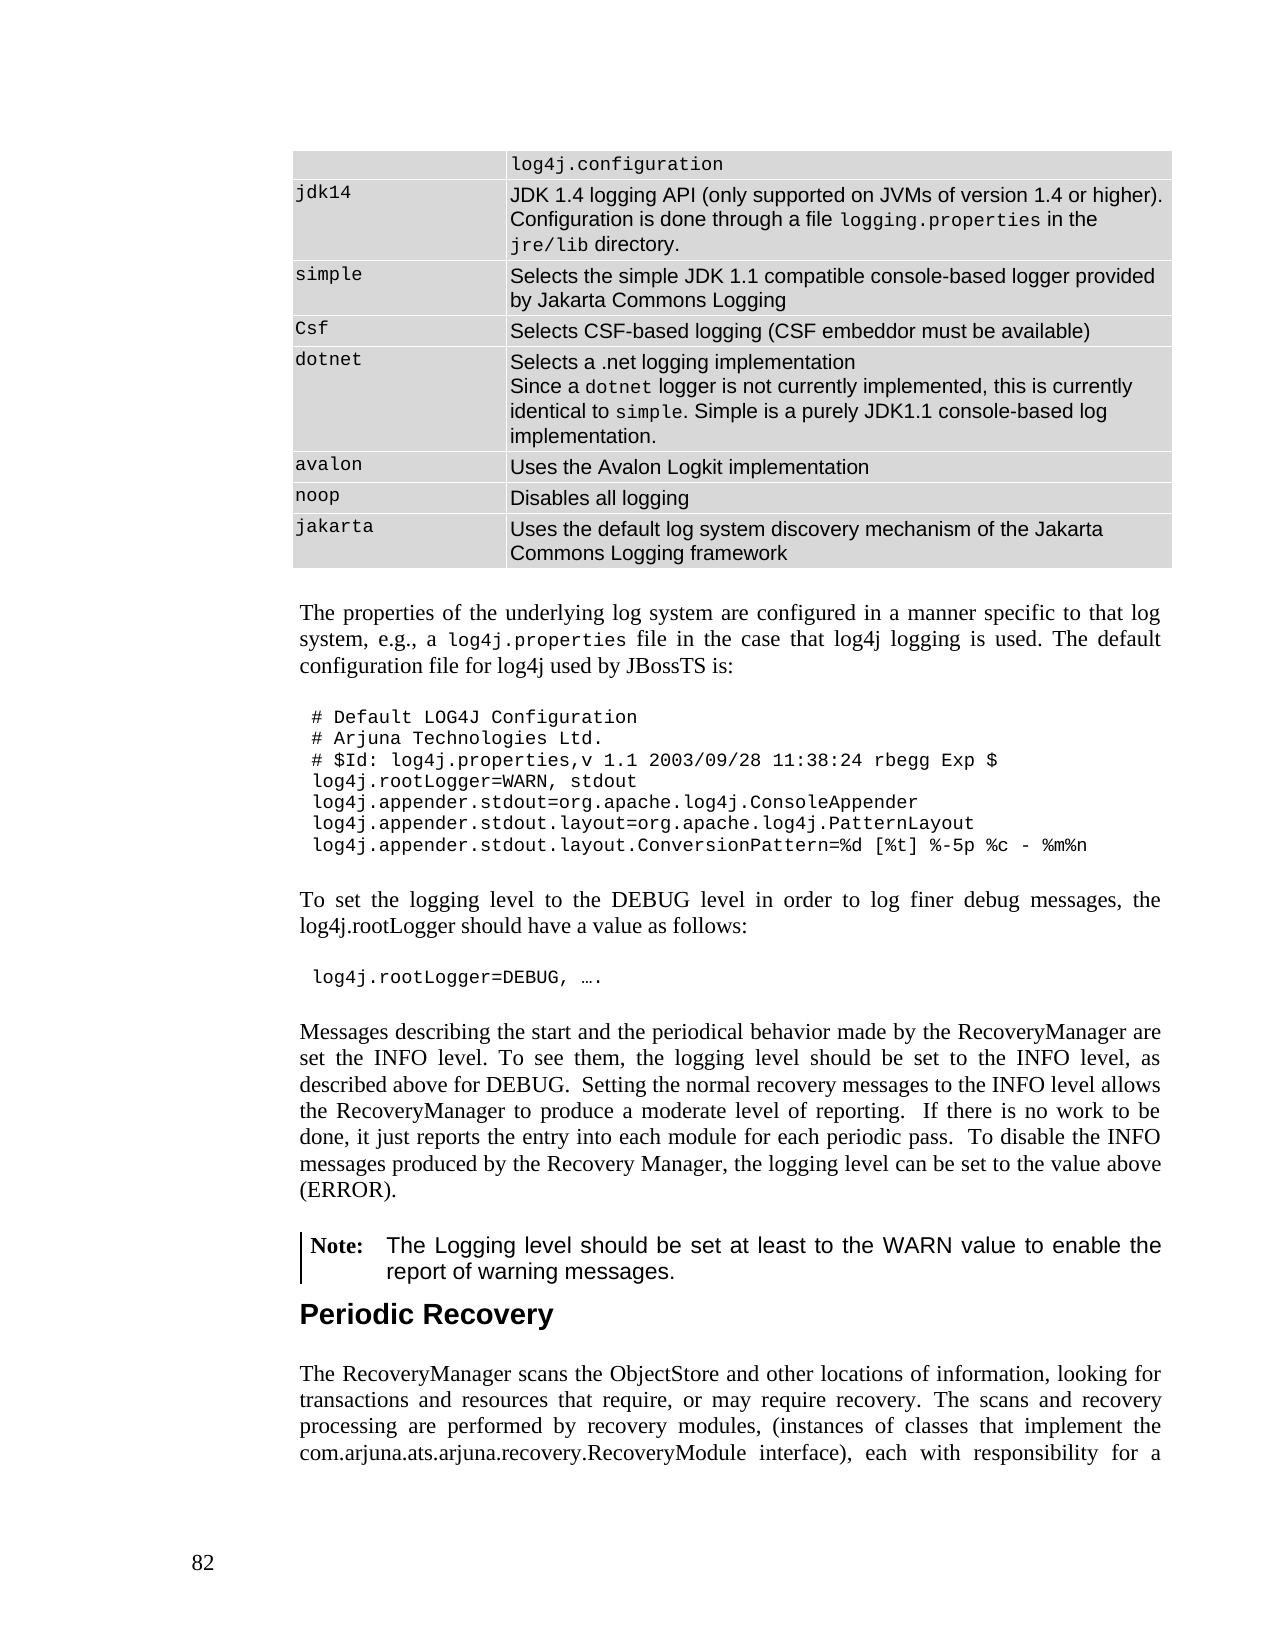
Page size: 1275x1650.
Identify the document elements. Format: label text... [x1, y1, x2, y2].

table_cell avalon [293, 452, 506, 482]
text log4j.appender.stdout=org.apache.log4j.ConsoleAppender [311, 793, 1162, 814]
text log4j.rootLogger=DEBUG, …. [311, 968, 1162, 989]
table_cell Uses the Avalon Logkit implementation [507, 452, 1172, 482]
table_cell [293, 151, 506, 179]
table_cell Selects CSF-based logging (CSF embeddor must be available) [507, 316, 1172, 346]
text # $Id: log4j.properties,v 1.1 2003/09/28 11:38:24 rbegg Exp $ [311, 750, 1162, 772]
table_cell Csf [293, 316, 506, 346]
list The Logging level should be set at least to the WARN value to enable the report of warning messages. [302, 1232, 1162, 1284]
table_cell Uses the default log system discovery mechanism of the Jakarta Commons Logging framework [507, 514, 1172, 568]
subtitle Periodic Recovery [187, 1297, 1162, 1331]
text The RecoveryManager scans the ObjectStore and other locations of information, looking for transactions and resources that require, or may require recovery. The scans and recovery processing are performed by recovery modules, (instances of classes that implement the com.arjuna.ats.arjuna.recovery.RecoveryModule interface), each with responsibility for a [299, 1360, 1162, 1465]
table_cell Selects the simple JDK 1.1 compatible console-based logger provided by Jakarta Commons Logging [507, 261, 1172, 315]
text To set the logging level to the DEBUG level in order to log finer debug messages, the log4j.rootLogger should have a value as follows: [299, 886, 1162, 938]
table_cell JDK 1.4 logging API (only supported on JVMs of version 1.4 or higher). Configuration is done through a file logging.properties in the jre/lib directory. [507, 180, 1172, 260]
table_cell noop [293, 483, 506, 513]
text log4j.rootLogger=WARN, stdout [311, 772, 1162, 793]
table_cell log4j.configuration [507, 151, 1172, 179]
text log4j.appender.stdout.layout=org.apache.log4j.PatternLayout [311, 814, 1162, 835]
text # Default LOG4J Configuration [311, 708, 1162, 729]
text Messages describing the start and the periodical behavior made by the RecoveryManager are set the INFO level. To see them, the logging level should be set to the INFO level, as described above for DEBUG. Setting the normal recovery messages to the INFO level allows the RecoveryManager to produce a moderate level of reporting. If there is no work to be done, it just reports the entry into each module for each periodic pass. To disable the INFO messages produced by the Recovery Manager, the logging level can be set to the value above (ERROR). [299, 1018, 1162, 1202]
table_cell dotnet [293, 347, 506, 451]
table_cell jdk14 [293, 180, 506, 260]
table_cell simple [293, 261, 506, 315]
table_cell Selects a .net logging implementation Since a dotnet logger is not currently implemented, this is currently identical to simple. Simple is a purely JDK1.1 console-based log implementation. [507, 347, 1172, 451]
text # Arjuna Technologies Ltd. [311, 729, 1162, 750]
text The properties of the underlying log system are configured in a manner specific to that log system, e.g., a log4j.properties file in the case that log4j logging is used. The default configuration file for log4j used by JBossTS is: [299, 599, 1162, 679]
text log4j.appender.stdout.layout.ConversionPattern=%d [%t] %-5p %c - %m%n [311, 835, 1162, 857]
table_cell jakarta [293, 514, 506, 568]
table_cell Disables all logging [507, 483, 1172, 513]
